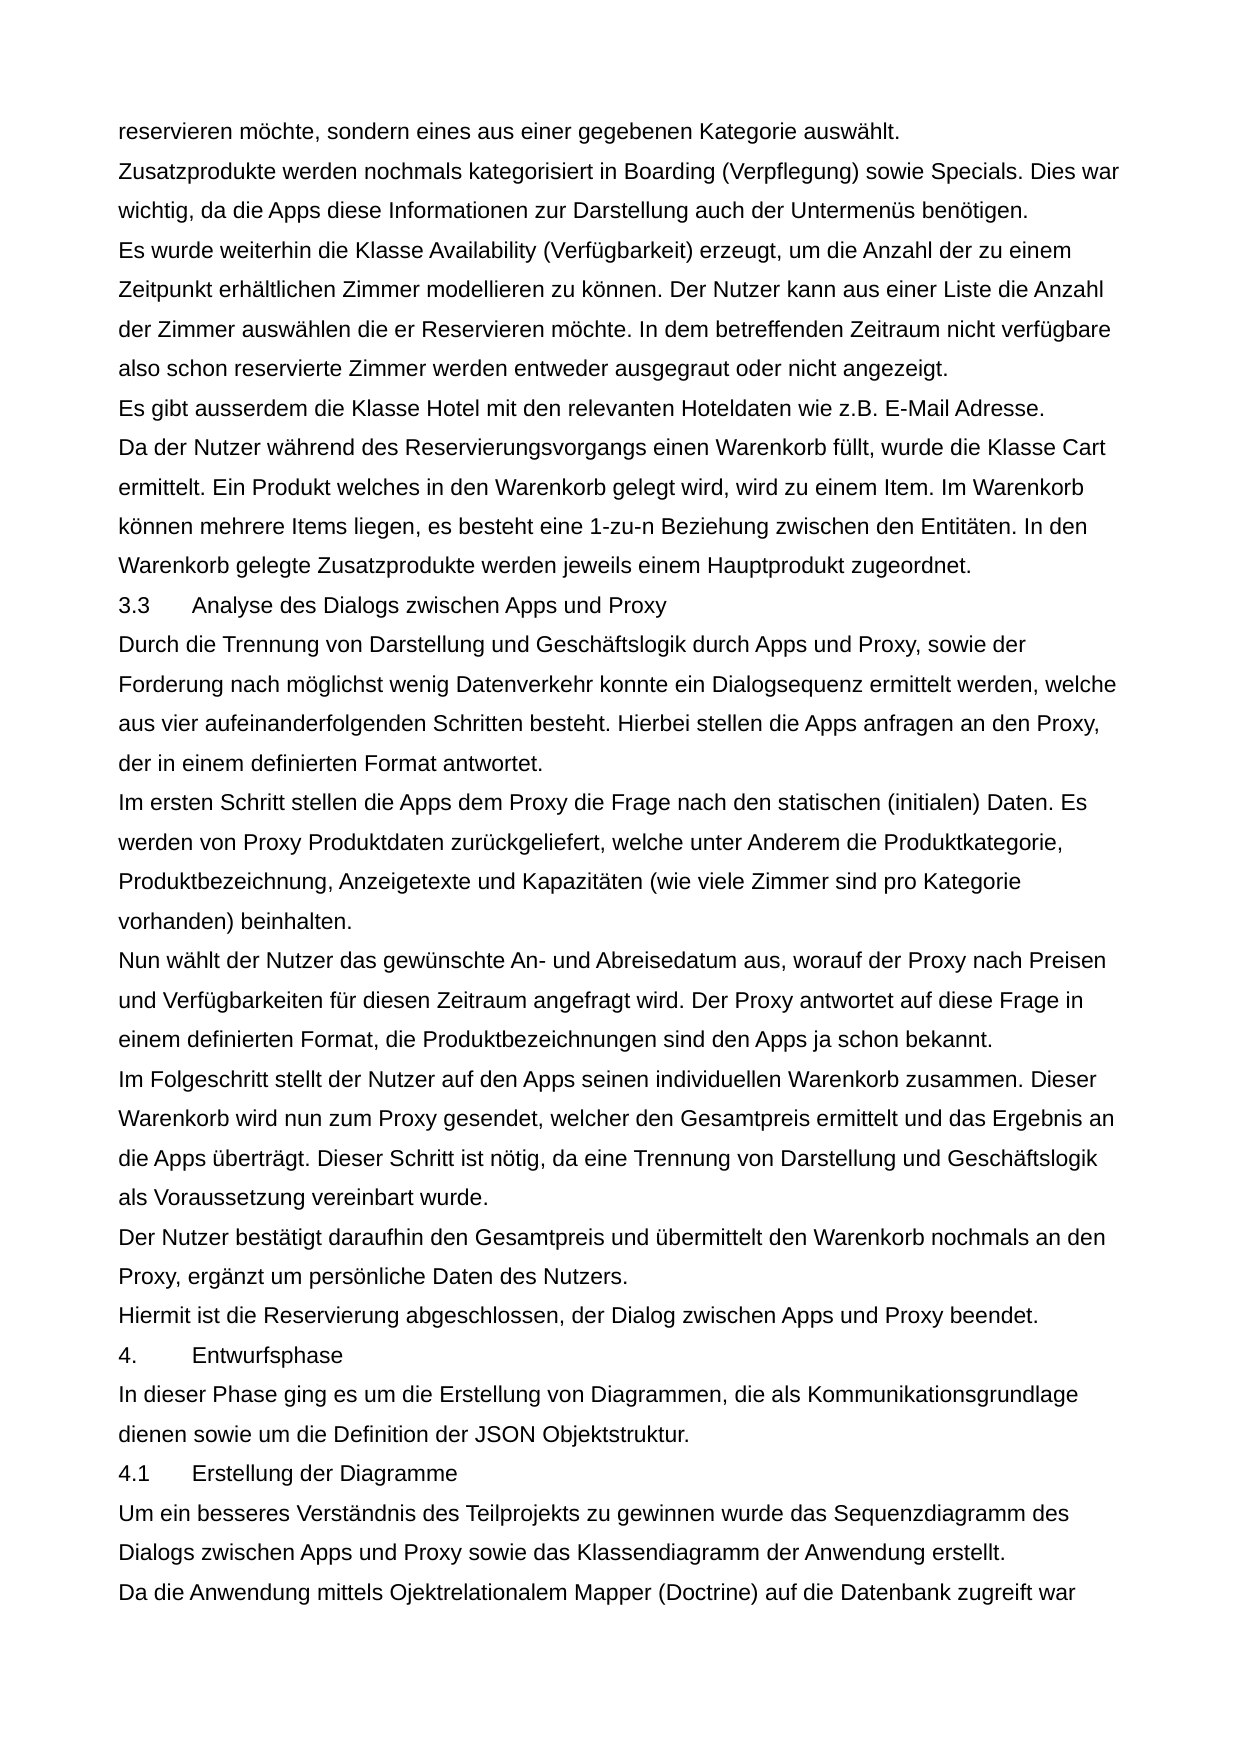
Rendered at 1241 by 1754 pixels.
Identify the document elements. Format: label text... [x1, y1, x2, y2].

text In dieser Phase ging es um die Erstellung von Diagrammen, die als Kommunikationsgrundlage dienen sowie um die Definition der JSON Objektstruktur. [118, 1381, 1122, 1447]
text 3.3 Analyse des Dialogs zwischen Apps und Proxy [118, 592, 1122, 618]
text Hiermit ist die Reservierung abgeschlossen, der Dialog zwischen Apps und Proxy beendet. [118, 1302, 1122, 1329]
text Da die Anwendung mittels Ojektrelationalem Mapper (Doctrine) auf die Datenbank zugreift war [118, 1579, 1122, 1605]
text 4. Entwurfsphase [118, 1342, 1122, 1368]
text Durch die Trennung von Darstellung und Geschäftslogik durch Apps und Proxy, sowie der Forderung nach möglichst wenig Datenverkehr konnte ein Dialogsequenz ermittelt werden, welche aus vier aufeinanderfolgenden Schritten besteht. Hierbei stellen die Apps anfragen an den Proxy, der in einem definierten Format antwortet. [118, 631, 1122, 776]
text Im ersten Schritt stellen die Apps dem Proxy die Frage nach den statischen (initialen) Daten. Es werden von Proxy Produktdaten zurückgeliefert, welche unter Anderem die Produktkategorie, Produktbezeichnung, Anzeigetexte und Kapazitäten (wie viele Zimmer sind pro Kategorie vorhanden) beinhalten. [118, 789, 1122, 934]
text Im Folgeschritt stellt der Nutzer auf den Apps seinen individuellen Warenkorb zusammen. Dieser Warenkorb wird nun zum Proxy gesendet, welcher den Gesamtpreis ermittelt und das Ergebnis an die Apps überträgt. Dieser Schritt ist nötig, da eine Trennung von Darstellung und Geschäftslogik als Voraussetzung vereinbart wurde. [118, 1066, 1122, 1210]
text Es gibt ausserdem die Klasse Hotel mit den relevanten Hoteldaten wie z.B. E-Mail Adresse. [118, 394, 1122, 421]
text Es wurde weiterhin die Klasse Availability (Verfügbarkeit) erzeugt, um die Anzahl der zu einem Zeitpunkt erhältlichen Zimmer modellieren zu können. Der Nutzer kann aus einer Liste die Anzahl der Zimmer auswählen die er Reservieren möchte. In dem betreffenden Zeitraum nicht verfügbare also schon reservierte Zimmer werden entweder ausgegraut oder nicht angezeigt. [118, 237, 1122, 381]
text 4.1 Erstellung der Diagramme [118, 1460, 1122, 1487]
text Nun wählt der Nutzer das gewünschte An- und Abreisedatum aus, worauf der Proxy nach Preisen und Verfügbarkeiten für diesen Zeitraum angefragt wird. Der Proxy antwortet auf diese Frage in einem definierten Format, die Produktbezeichnungen sind den Apps ja schon bekannt. [118, 947, 1122, 1052]
text Um ein besseres Verständnis des Teilprojekts zu gewinnen wurde das Sequenzdiagramm des Dialogs zwischen Apps und Proxy sowie das Klassendiagramm der Anwendung erstellt. [118, 1500, 1122, 1566]
text Zusatzprodukte werden nochmals kategorisiert in Boarding (Verpflegung) sowie Specials. Dies war wichtig, da die Apps diese Informationen zur Darstellung auch der Untermenüs benötigen. [118, 158, 1122, 223]
text Der Nutzer bestätigt daraufhin den Gesamtpreis und übermittelt den Warenkorb nochmals an den Proxy, ergänzt um persönliche Daten des Nutzers. [118, 1223, 1122, 1289]
text Da der Nutzer während des Reservierungsvorgangs einen Warenkorb füllt, wurde die Klasse Cart ermittelt. Ein Produkt welches in den Warenkorb gelegt wird, wird zu einem Item. Im Warenkorb können mehrere Items liegen, es besteht eine 1-zu-n Beziehung zwischen den Entitäten. In den Warenkorb gelegte Zusatzprodukte werden jeweils einem Hauptprodukt zugeordnet. [118, 434, 1122, 579]
text reservieren möchte, sondern eines aus einer gegebenen Kategorie auswählt. [118, 118, 1122, 144]
